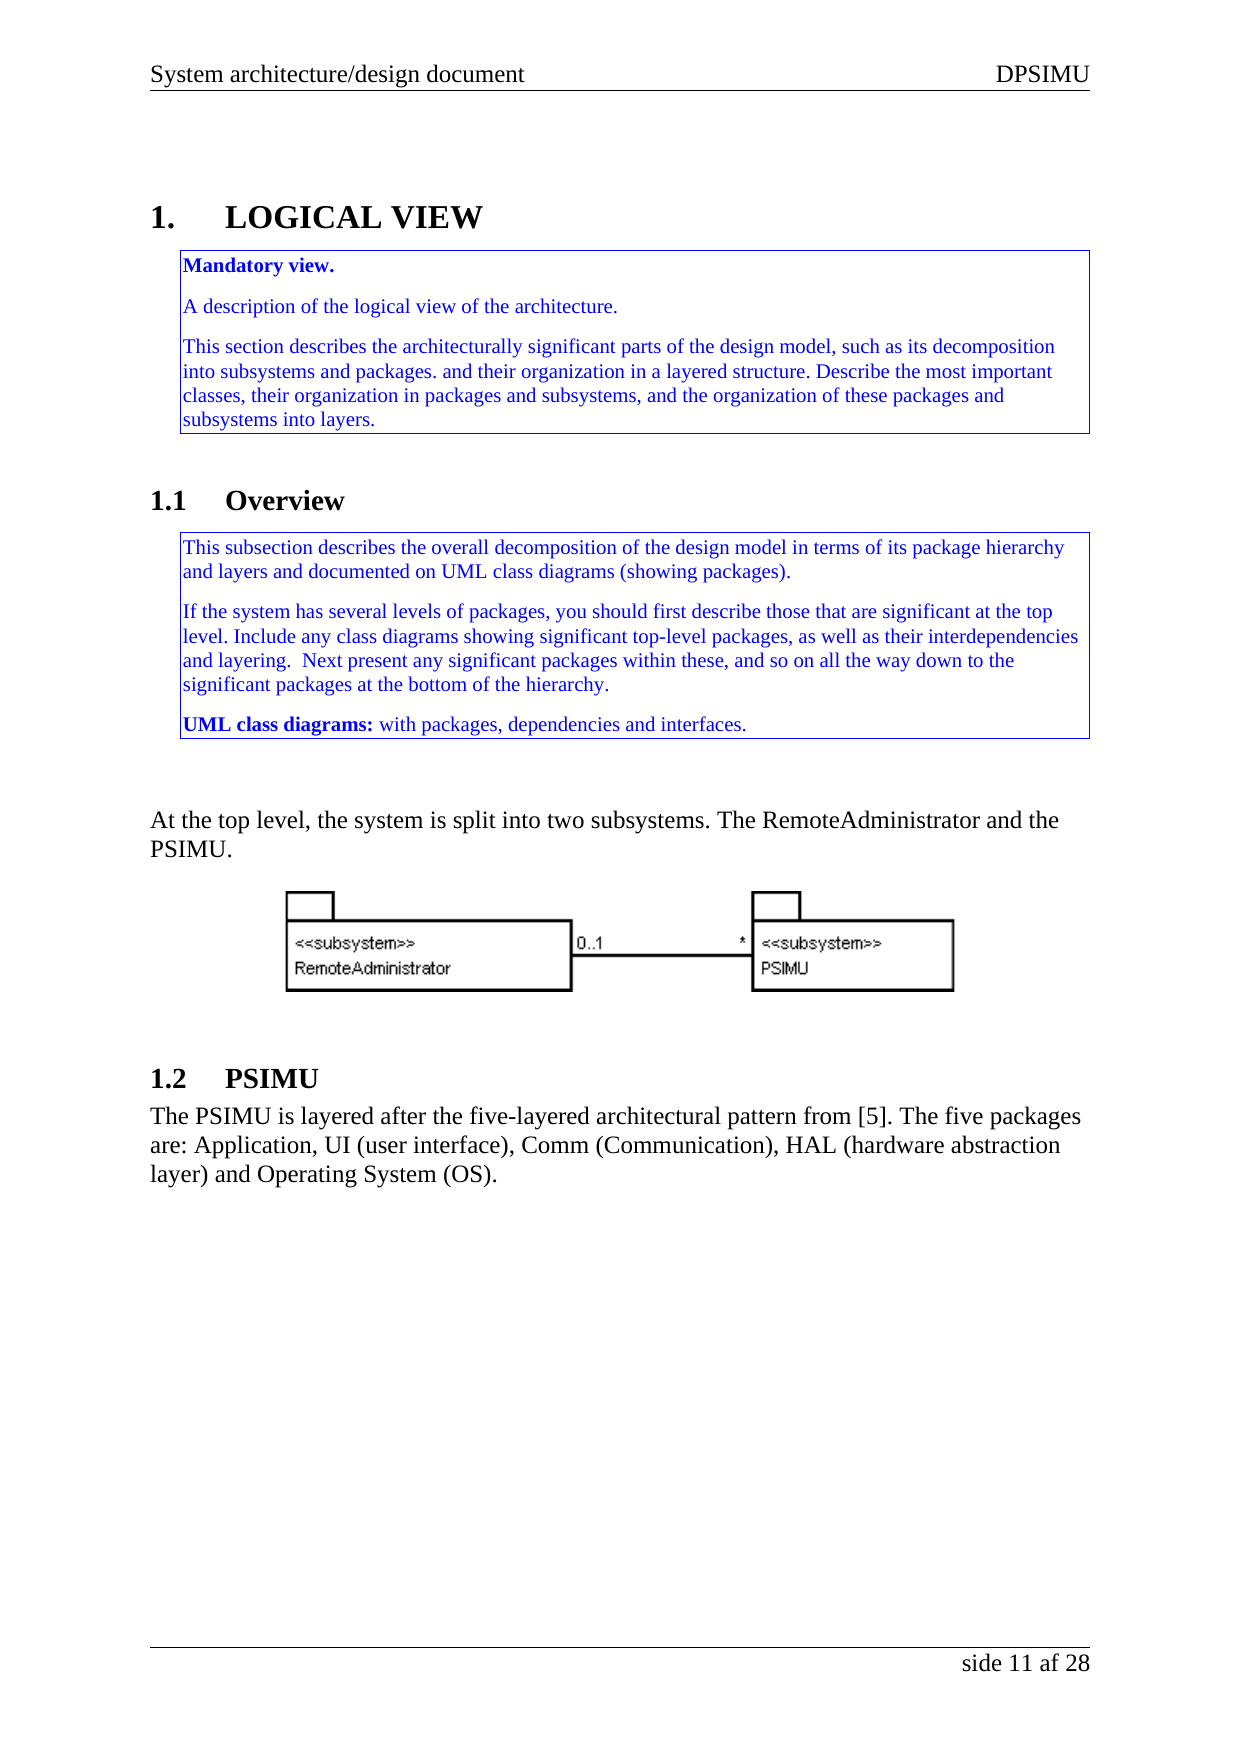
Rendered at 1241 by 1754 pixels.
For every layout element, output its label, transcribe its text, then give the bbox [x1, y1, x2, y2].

text UML class diagrams: with packages, dependencies and interfaces. [181, 709, 1089, 738]
text A description of the logical view of the architecture. [181, 291, 1089, 318]
text This section describes the architecturally significant parts of the design model, such as its decomposition into subsystems and packages. and their organization in a layered structure. Describe the most important classes, their organization in packages and subsystems, and the organization of these packages and subsystems into layers. [181, 331, 1089, 433]
picture [285, 891, 955, 992]
text If the system has several levels of packages, you should first describe those that are significant at the top level. Include any class diagrams showing significant top-level packages, as well as their interdependencies and layering. Next present any significant packages within these, and so on all the way down to the significant packages at the bottom of the hierarchy. [181, 596, 1089, 696]
text Mandatory view. [181, 251, 1089, 277]
text This subsection describes the overall decomposition of the design model in terms of its package hierarchy and layers and documented on UML class diagrams (showing packages). [181, 533, 1089, 583]
text The PSIMU is layered after the five-layered architectural pattern from [5]. The five packages are: Application, UI (user interface), Comm (Communication), HAL (hardware abstraction layer) and Operating System (OS). [150, 1101, 1090, 1188]
text At the top level, the system is split into two subsystems. The RemoteAdministrator and the PSIMU. [150, 805, 1090, 863]
subtitle Overview [150, 483, 1090, 517]
subtitle PSIMU [150, 1062, 1090, 1095]
subtitle Logical View [150, 197, 1090, 235]
